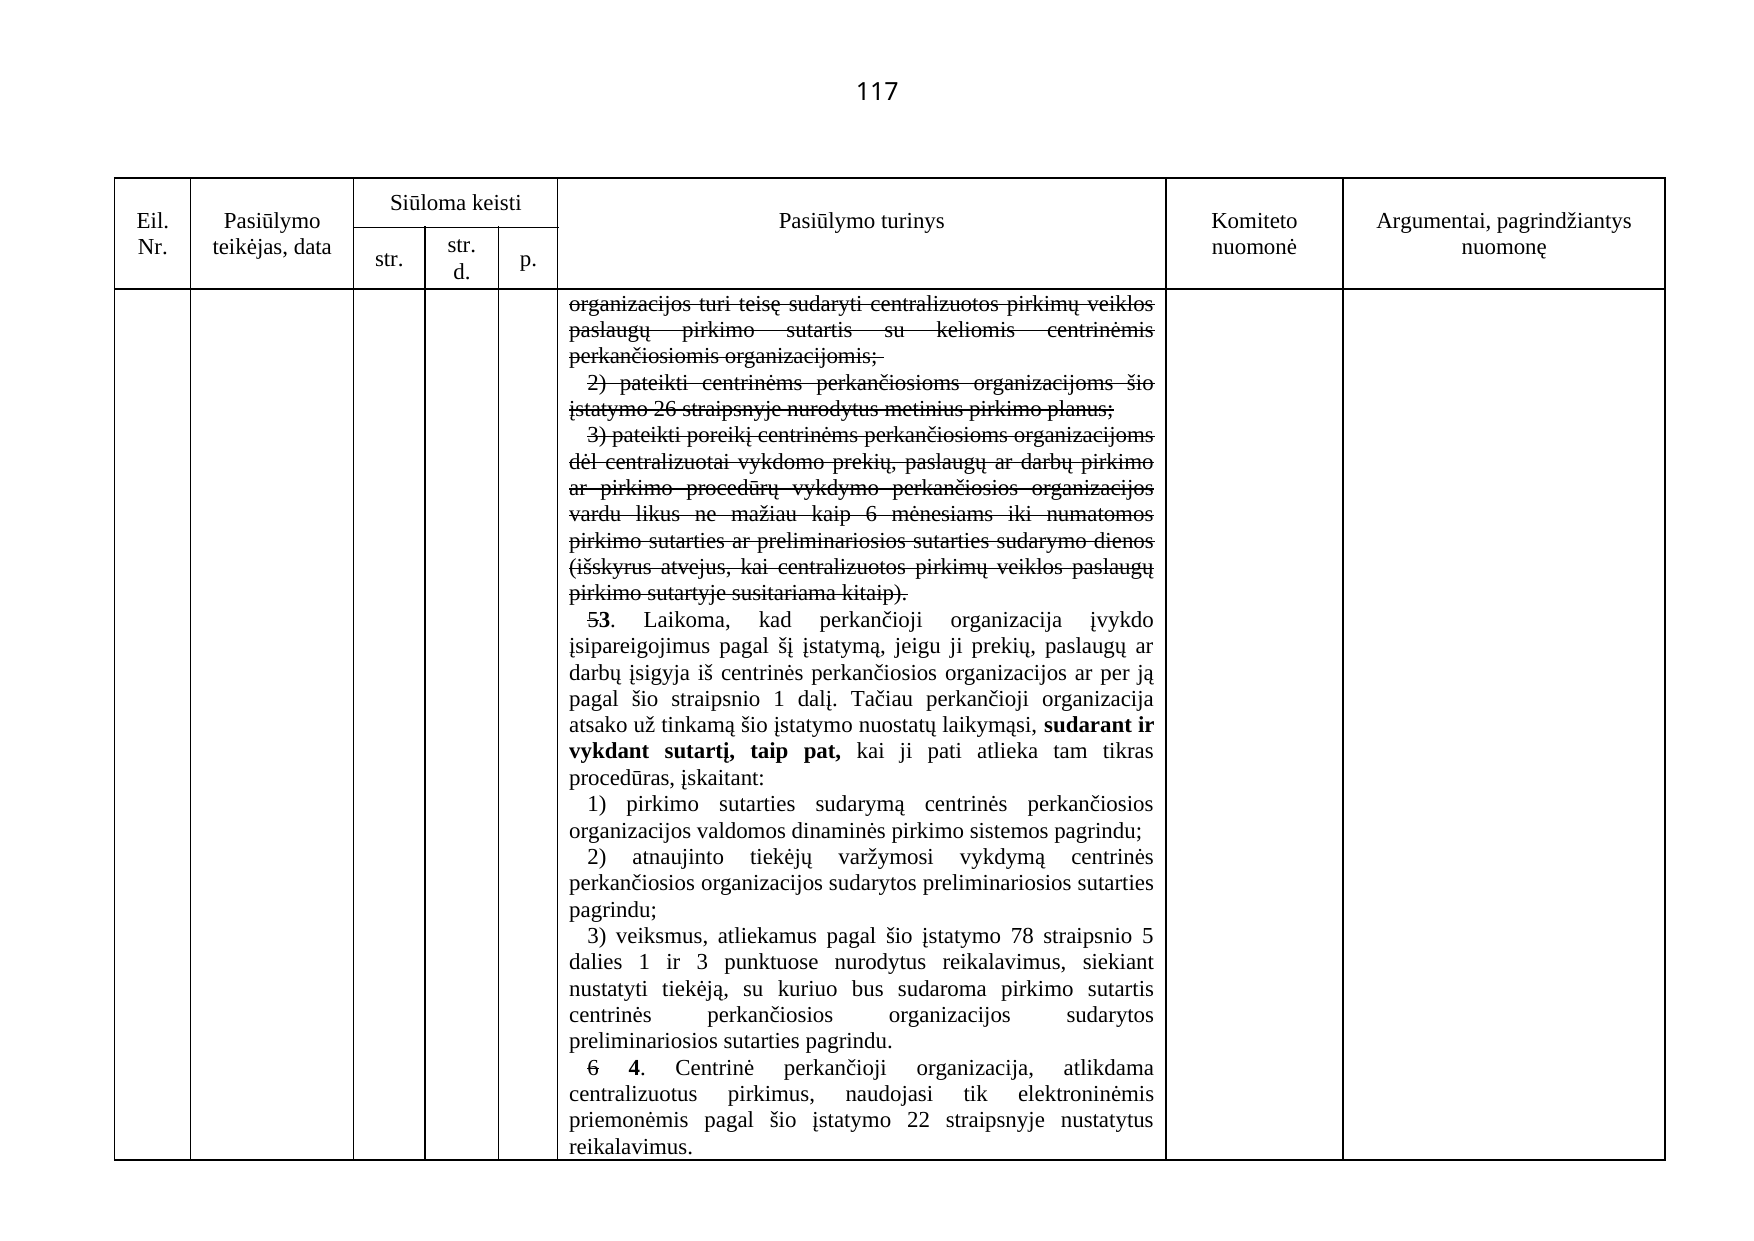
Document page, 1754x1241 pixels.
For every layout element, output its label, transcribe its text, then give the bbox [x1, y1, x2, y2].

table_header Argumentai, pagrindžiantys nuomonę [1344, 179, 1664, 288]
table_cell p. [499, 228, 557, 288]
table_cell [1344, 290, 1664, 1159]
table_cell str. d. [426, 228, 498, 288]
table_cell [191, 290, 353, 1159]
table_cell str. [354, 228, 424, 288]
table_header Eil. Nr. [115, 179, 190, 288]
table_cell [1167, 290, 1342, 1159]
table_cell organizacijos turi teisę sudaryti centralizuotos pirkimų veiklos paslaugų pirkimo sutartis su keliomis centrinėmis perkančiosiomis organizacijomis; 2) pateikti centrinėms perkančiosioms organizacijoms šio įstatymo 26 straipsnyje nurodytus metinius pirkimo planus; 3) pateikti poreikį centrinėms perkančiosioms organizacijoms dėl centralizuotai vykdomo prekių, paslaugų ar darbų pirkimo ar pirkimo procedūrų vykdymo perkančiosios organizacijos vardu likus ne mažiau kaip 6 mėnesiams iki numatomos pirkimo sutarties ar preliminariosios sutarties sudarymo dienos (išskyrus atvejus, kai centralizuotos pirkimų veiklos paslaugų pirkimo sutartyje susitariama kitaip). 53. Laikoma, kad perkančioji organizacija įvykdo įsipareigojimus pagal šį įstatymą, jeigu ji prekių, paslaugų ar darbų įsigyja iš centrinės perkančiosios organizacijos ar per ją pagal šio straipsnio 1 dalį. Tačiau perkančioji organizacija atsako už tinkamą šio įstatymo nuostatų laikymąsi, sudarant ir vykdant sutartį, taip pat, kai ji pati atlieka tam tikras procedūras, įskaitant: 1) pirkimo sutarties sudarymą centrinės perkančiosios organizacijos valdomos dinaminės pirkimo sistemos pagrindu; 2) atnaujinto tiekėjų varžymosi vykdymą centrinės perkančiosios organizacijos sudarytos preliminariosios sutarties pagrindu; 3) veiksmus, atliekamus pagal šio įstatymo 78 straipsnio 5 dalies 1 ir 3 punktuose nurodytus reikalavimus, siekiant nustatyti tiekėją, su kuriuo bus sudaroma pirkimo sutartis centrinės perkančiosios organizacijos sudarytos preliminariosios sutarties pagrindu. 6 4. Centrinė perkančioji organizacija, atlikdama centralizuotus pirkimus, naudojasi tik elektroninėmis priemonėmis pagal šio įstatymo 22 straipsnyje nustatytus reikalavimus. [558, 290, 1165, 1159]
table_cell [426, 290, 498, 1159]
table_header Siūloma keisti [354, 179, 557, 226]
table_header Pasiūlymo teikėjas, data [191, 179, 353, 288]
table_cell [354, 290, 424, 1159]
table_header Komiteto nuomonė [1167, 179, 1342, 288]
table_header Pasiūlymo turinys [558, 179, 1165, 288]
table_cell [115, 290, 190, 1159]
table_cell [499, 290, 557, 1159]
